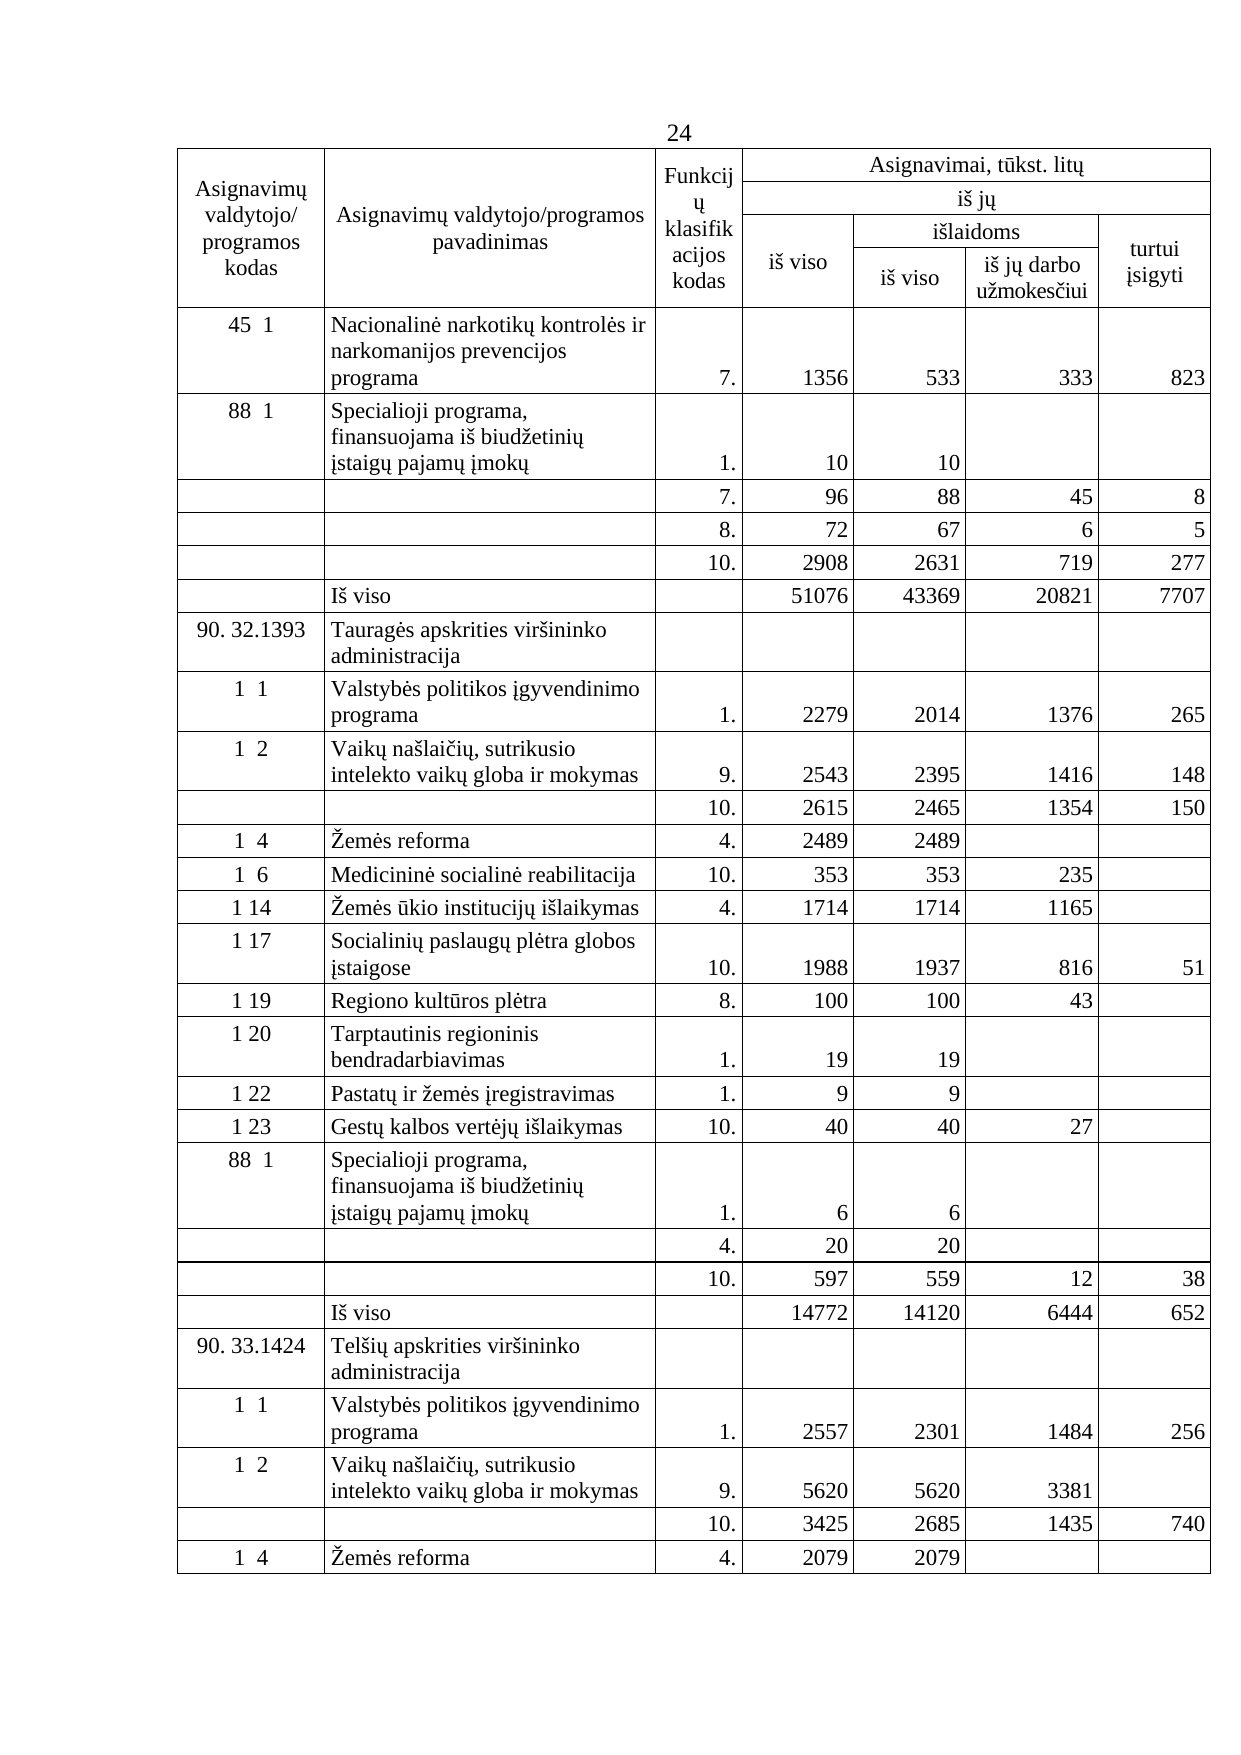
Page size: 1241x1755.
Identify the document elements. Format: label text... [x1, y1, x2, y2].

table_cell [178, 513, 324, 545]
table_header Funkcijų klasifikacijos kodas [656, 149, 742, 307]
table_cell Regiono kultūros plėtra [325, 984, 655, 1016]
table_cell 20821 [966, 580, 1098, 612]
table_cell 4. [656, 1541, 742, 1573]
table_cell 2465 [854, 791, 965, 824]
table_cell 5620 [854, 1448, 965, 1507]
table_cell [1099, 891, 1210, 923]
table_cell 38 [1099, 1263, 1210, 1294]
table_cell 1 4 [178, 825, 324, 857]
table_cell 2014 [854, 672, 965, 731]
table_cell 2395 [854, 732, 965, 790]
table_cell 1. [656, 394, 742, 479]
table_cell 7707 [1099, 580, 1210, 612]
table_cell [1099, 1110, 1210, 1142]
table_cell išlaidoms [854, 215, 1098, 247]
table_cell 2489 [854, 825, 965, 857]
table_cell 51 [1099, 924, 1210, 983]
table_cell Specialioji programa, finansuojama iš biudžetinių įstaigų pajamų įmokų [325, 1143, 655, 1228]
table_cell 1 2 [178, 732, 324, 790]
table_cell 1 1 [178, 672, 324, 731]
table_cell [966, 1017, 1098, 1076]
table_cell 10 [743, 394, 853, 479]
table_cell 14772 [743, 1296, 853, 1328]
table_cell [1099, 1448, 1210, 1507]
table_cell 1 1 [178, 1389, 324, 1447]
table_cell [325, 1263, 655, 1294]
table_cell 72 [743, 513, 853, 545]
table_cell 8. [656, 513, 742, 545]
table_cell 823 [1099, 308, 1210, 393]
table_cell 1416 [966, 732, 1098, 790]
table_cell 14120 [854, 1296, 965, 1328]
table_cell 4. [656, 825, 742, 857]
table_cell [1099, 858, 1210, 890]
table_cell [178, 791, 324, 824]
table_cell [178, 1263, 324, 1294]
table_header Asignavimų valdytojo/ programos kodas [178, 149, 324, 307]
table_cell 3425 [743, 1508, 853, 1540]
table_cell 2543 [743, 732, 853, 790]
table_cell 1484 [966, 1389, 1098, 1447]
table_cell 9. [656, 732, 742, 790]
table_cell 559 [854, 1263, 965, 1294]
table_cell [325, 480, 655, 512]
table_cell 88 1 [178, 394, 324, 479]
table_cell 10. [656, 546, 742, 578]
table_cell 19 [854, 1017, 965, 1076]
table_cell Telšių apskrities viršininko administracija [325, 1329, 655, 1387]
table_header Asignavimai, tūkst. litų [743, 149, 1210, 181]
table_cell 2615 [743, 791, 853, 824]
table_cell 1 14 [178, 891, 324, 923]
table_cell Žemės ūkio institucijų išlaikymas [325, 891, 655, 923]
table_cell 10. [656, 1508, 742, 1540]
table_cell 1 4 [178, 1541, 324, 1573]
table_cell 148 [1099, 732, 1210, 790]
table_cell 2908 [743, 546, 853, 578]
table_cell 10. [656, 1110, 742, 1142]
table_cell 10. [656, 924, 742, 983]
table_cell 1 23 [178, 1110, 324, 1142]
table_cell iš viso [743, 215, 853, 307]
table_cell [966, 613, 1098, 671]
table_cell [178, 1229, 324, 1261]
table_cell [1099, 1229, 1210, 1261]
table_cell 816 [966, 924, 1098, 983]
table_cell 333 [966, 308, 1098, 393]
table_cell 1. [656, 672, 742, 731]
table_cell Tarptautinis regioninis bendradarbiavimas [325, 1017, 655, 1076]
table_cell 1. [656, 1389, 742, 1447]
table_cell [966, 1077, 1098, 1109]
table_cell 8 [1099, 480, 1210, 512]
table_cell 652 [1099, 1296, 1210, 1328]
table_cell [178, 546, 324, 578]
table_cell [1099, 1329, 1210, 1387]
table_cell 9 [743, 1077, 853, 1109]
table_cell 1 2 [178, 1448, 324, 1507]
table_cell [656, 580, 742, 612]
table_cell 9. [656, 1448, 742, 1507]
table_cell Žemės reforma [325, 1541, 655, 1573]
table_cell Nacionalinė narkotikų kontrolės ir narkomanijos prevencijos programa [325, 308, 655, 393]
table_cell 8. [656, 984, 742, 1016]
table_cell 45 [966, 480, 1098, 512]
table_cell Medicininė socialinė reabilitacija [325, 858, 655, 890]
table_cell 88 1 [178, 1143, 324, 1228]
table_cell 1 20 [178, 1017, 324, 1076]
table_cell [325, 1229, 655, 1261]
table_cell 20 [743, 1229, 853, 1261]
table_cell Specialioji programa, finansuojama iš biudžetinių įstaigų pajamų įmokų [325, 394, 655, 479]
table_cell 1714 [743, 891, 853, 923]
table_cell 27 [966, 1110, 1098, 1142]
table_cell [325, 791, 655, 824]
table_cell 256 [1099, 1389, 1210, 1447]
table_cell 2685 [854, 1508, 965, 1540]
table_cell [325, 546, 655, 578]
table_cell 10 [854, 394, 965, 479]
table_cell 88 [854, 480, 965, 512]
table_cell 277 [1099, 546, 1210, 578]
table_cell 2079 [743, 1541, 853, 1573]
table_cell 3381 [966, 1448, 1098, 1507]
table_cell 1435 [966, 1508, 1098, 1540]
table_cell 6 [743, 1143, 853, 1228]
table_cell 353 [743, 858, 853, 890]
table_cell [966, 1329, 1098, 1387]
table_cell 7. [656, 308, 742, 393]
table_cell [656, 1296, 742, 1328]
table_cell [1099, 394, 1210, 479]
table_cell Valstybės politikos įgyvendinimo programa [325, 672, 655, 731]
table_cell 40 [854, 1110, 965, 1142]
table_cell [966, 825, 1098, 857]
table_cell 150 [1099, 791, 1210, 824]
table_cell 6444 [966, 1296, 1098, 1328]
table_cell 1988 [743, 924, 853, 983]
table_cell 265 [1099, 672, 1210, 731]
table_cell 4. [656, 1229, 742, 1261]
table_cell [743, 1329, 853, 1387]
table_header Asignavimų valdytojo/programos pavadinimas [325, 149, 655, 307]
table_cell 5 [1099, 513, 1210, 545]
table_cell 12 [966, 1263, 1098, 1294]
table_cell 2489 [743, 825, 853, 857]
table_cell 1 17 [178, 924, 324, 983]
table_cell 4. [656, 891, 742, 923]
table_cell Žemės reforma [325, 825, 655, 857]
table_cell [1099, 1077, 1210, 1109]
table_cell 740 [1099, 1508, 1210, 1540]
table_cell 597 [743, 1263, 853, 1294]
table_cell [325, 513, 655, 545]
table_cell [966, 1541, 1098, 1573]
table_cell 2557 [743, 1389, 853, 1447]
table_cell [1099, 1541, 1210, 1573]
table_cell 9 [854, 1077, 965, 1109]
table_cell [325, 1508, 655, 1540]
table_cell [1099, 825, 1210, 857]
table_cell 90. 33.1424 [178, 1329, 324, 1387]
table_cell Vaikų našlaičių, sutrikusio intelekto vaikų globa ir mokymas [325, 1448, 655, 1507]
table_cell 100 [743, 984, 853, 1016]
table_cell Gestų kalbos vertėjų išlaikymas [325, 1110, 655, 1142]
table_cell Pastatų ir žemės įregistravimas [325, 1077, 655, 1109]
table_cell 96 [743, 480, 853, 512]
table_cell 1354 [966, 791, 1098, 824]
table_cell [966, 1143, 1098, 1228]
table_cell 1356 [743, 308, 853, 393]
table_cell 6 [966, 513, 1098, 545]
table_cell Valstybės politikos įgyvendinimo programa [325, 1389, 655, 1447]
table_cell [1099, 613, 1210, 671]
table_cell 67 [854, 513, 965, 545]
table_cell 1376 [966, 672, 1098, 731]
table_cell [1099, 984, 1210, 1016]
table_cell 1. [656, 1017, 742, 1076]
table_cell 2079 [854, 1541, 965, 1573]
table_cell Iš viso [325, 1296, 655, 1328]
table_cell [743, 613, 853, 671]
table_cell iš jų darbo užmokesčiui [966, 248, 1098, 307]
table_cell 1 19 [178, 984, 324, 1016]
table_cell 2301 [854, 1389, 965, 1447]
table_cell [178, 1508, 324, 1540]
table_cell 7. [656, 480, 742, 512]
table_cell 90. 32.1393 [178, 613, 324, 671]
table_cell Iš viso [325, 580, 655, 612]
table_cell Tauragės apskrities viršininko administracija [325, 613, 655, 671]
table_cell 51076 [743, 580, 853, 612]
table_cell 6 [854, 1143, 965, 1228]
table_cell 1165 [966, 891, 1098, 923]
table_cell 10. [656, 1263, 742, 1294]
table_cell 43 [966, 984, 1098, 1016]
table_cell 100 [854, 984, 965, 1016]
table_cell 1. [656, 1077, 742, 1109]
table_cell 10. [656, 791, 742, 824]
table_cell [966, 394, 1098, 479]
table_cell [178, 580, 324, 612]
table_cell 235 [966, 858, 1098, 890]
table_cell 2279 [743, 672, 853, 731]
table_cell 353 [854, 858, 965, 890]
table_cell Vaikų našlaičių, sutrikusio intelekto vaikų globa ir mokymas [325, 732, 655, 790]
table_cell [1099, 1017, 1210, 1076]
table_cell 43369 [854, 580, 965, 612]
table_cell 1. [656, 1143, 742, 1228]
table_cell iš viso [854, 248, 965, 307]
table_cell [656, 1329, 742, 1387]
table_cell 1 22 [178, 1077, 324, 1109]
table_cell turtui įsigyti [1099, 215, 1210, 307]
table_cell 40 [743, 1110, 853, 1142]
table_cell 1714 [854, 891, 965, 923]
table_cell 5620 [743, 1448, 853, 1507]
table_cell Socialinių paslaugų plėtra globos įstaigose [325, 924, 655, 983]
table_cell iš jų [743, 182, 1210, 214]
table_cell 533 [854, 308, 965, 393]
table_cell 45 1 [178, 308, 324, 393]
table_cell [1099, 1143, 1210, 1228]
table_cell 2631 [854, 546, 965, 578]
table_cell [178, 1296, 324, 1328]
table_cell [178, 480, 324, 512]
table_cell 1 6 [178, 858, 324, 890]
table_cell 1937 [854, 924, 965, 983]
table_cell [656, 613, 742, 671]
table_cell [966, 1229, 1098, 1261]
table_cell [854, 1329, 965, 1387]
table_cell 10. [656, 858, 742, 890]
table_cell 719 [966, 546, 1098, 578]
table_cell 19 [743, 1017, 853, 1076]
table_cell [854, 613, 965, 671]
table_cell 20 [854, 1229, 965, 1261]
